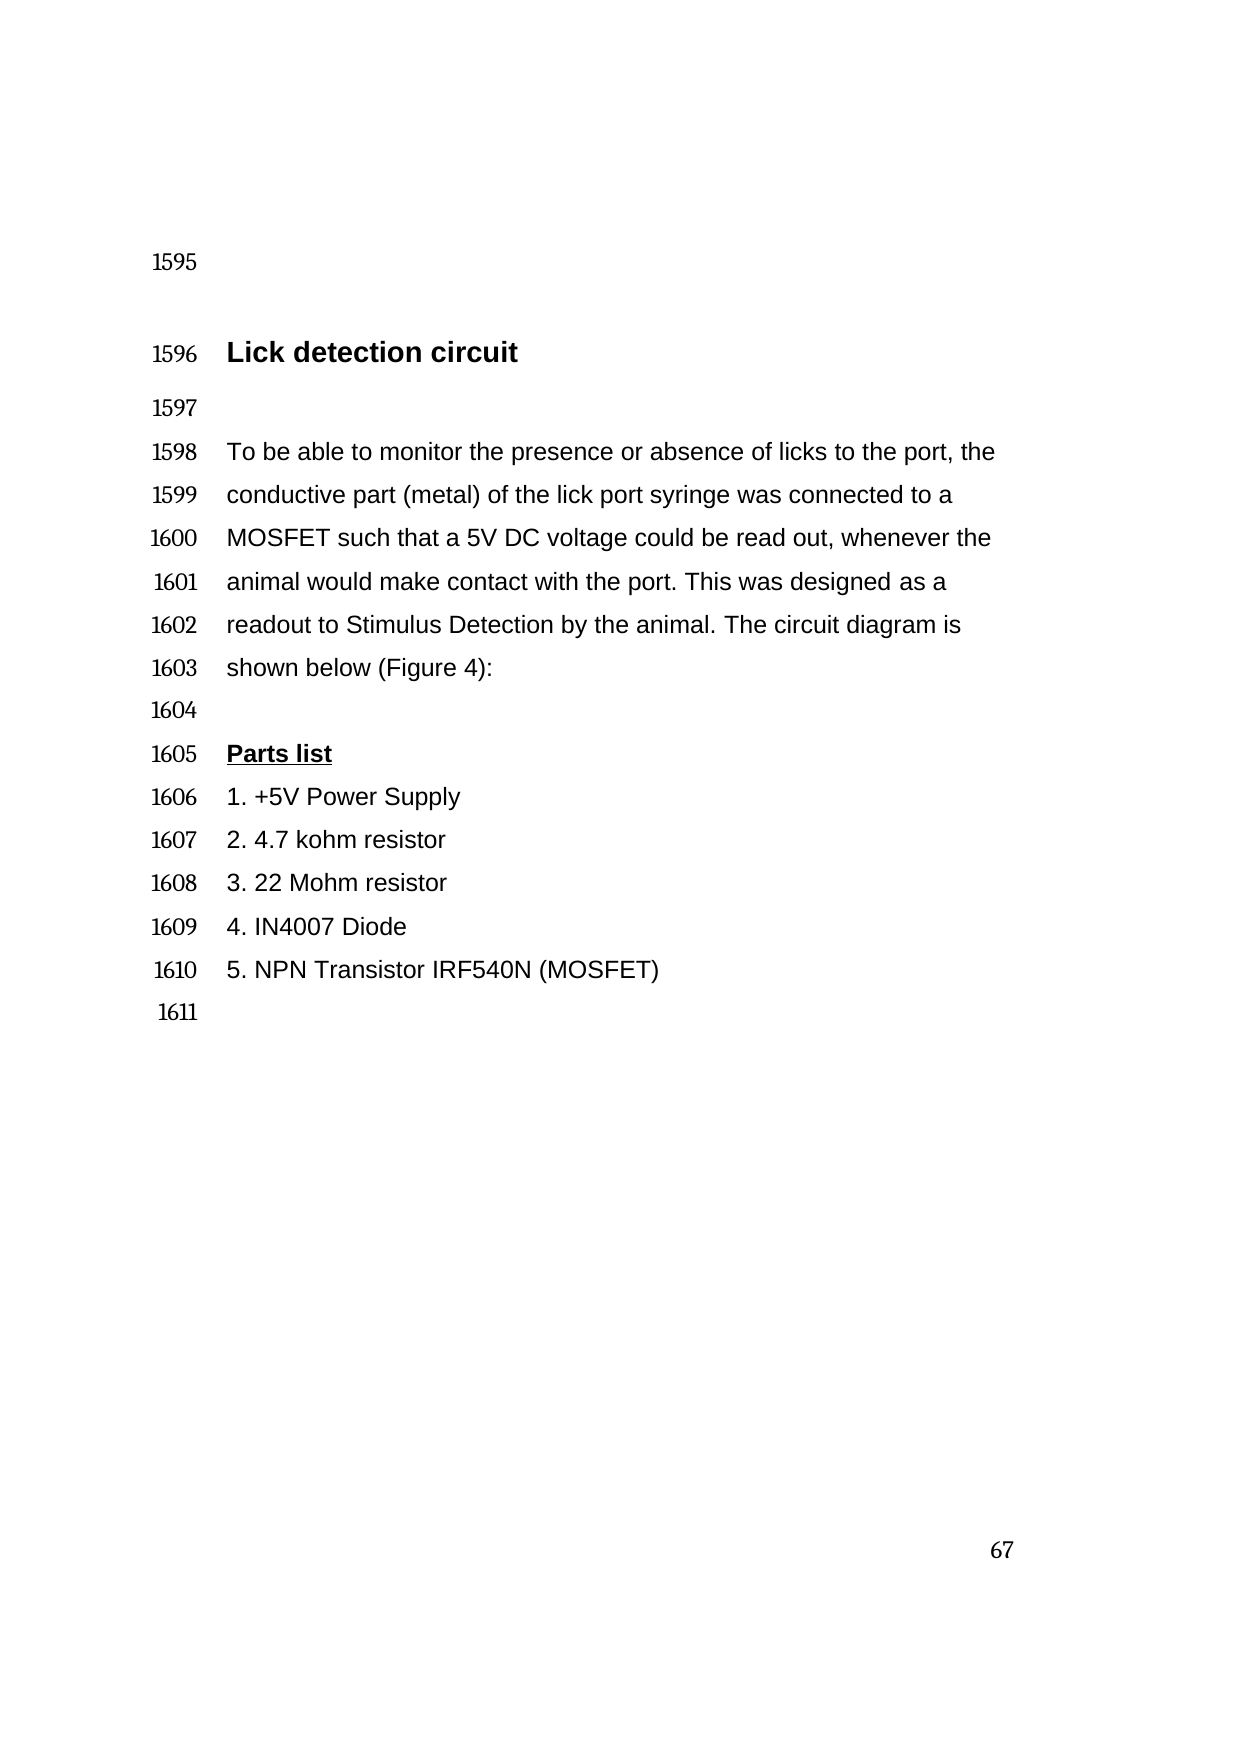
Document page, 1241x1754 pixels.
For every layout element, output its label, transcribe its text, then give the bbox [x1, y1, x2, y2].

text 2. 4.7 kohm resistor [226, 825, 1014, 854]
text 3. 22 Mohm resistor [226, 868, 1014, 897]
text 1. +5V Power Supply [226, 782, 1014, 811]
text 4. IN4007 Diode [226, 912, 1014, 940]
text Parts list [226, 739, 1014, 768]
text 5. NPN Transistor IRF540N (MOSFET) [226, 955, 1014, 983]
text To be able to monitor the presence or absence of licks to the port, the conductive part (metal) of the lick port syringe was connected to a MOSFET such that a 5V DC voltage could be read out, whenever the animal would make contact with the port. This was designed as a readout to Stimulus Detection by the animal. The circuit diagram is shown below (Figure 4): [226, 437, 1014, 682]
subtitle Lick detection circuit [226, 335, 1014, 369]
